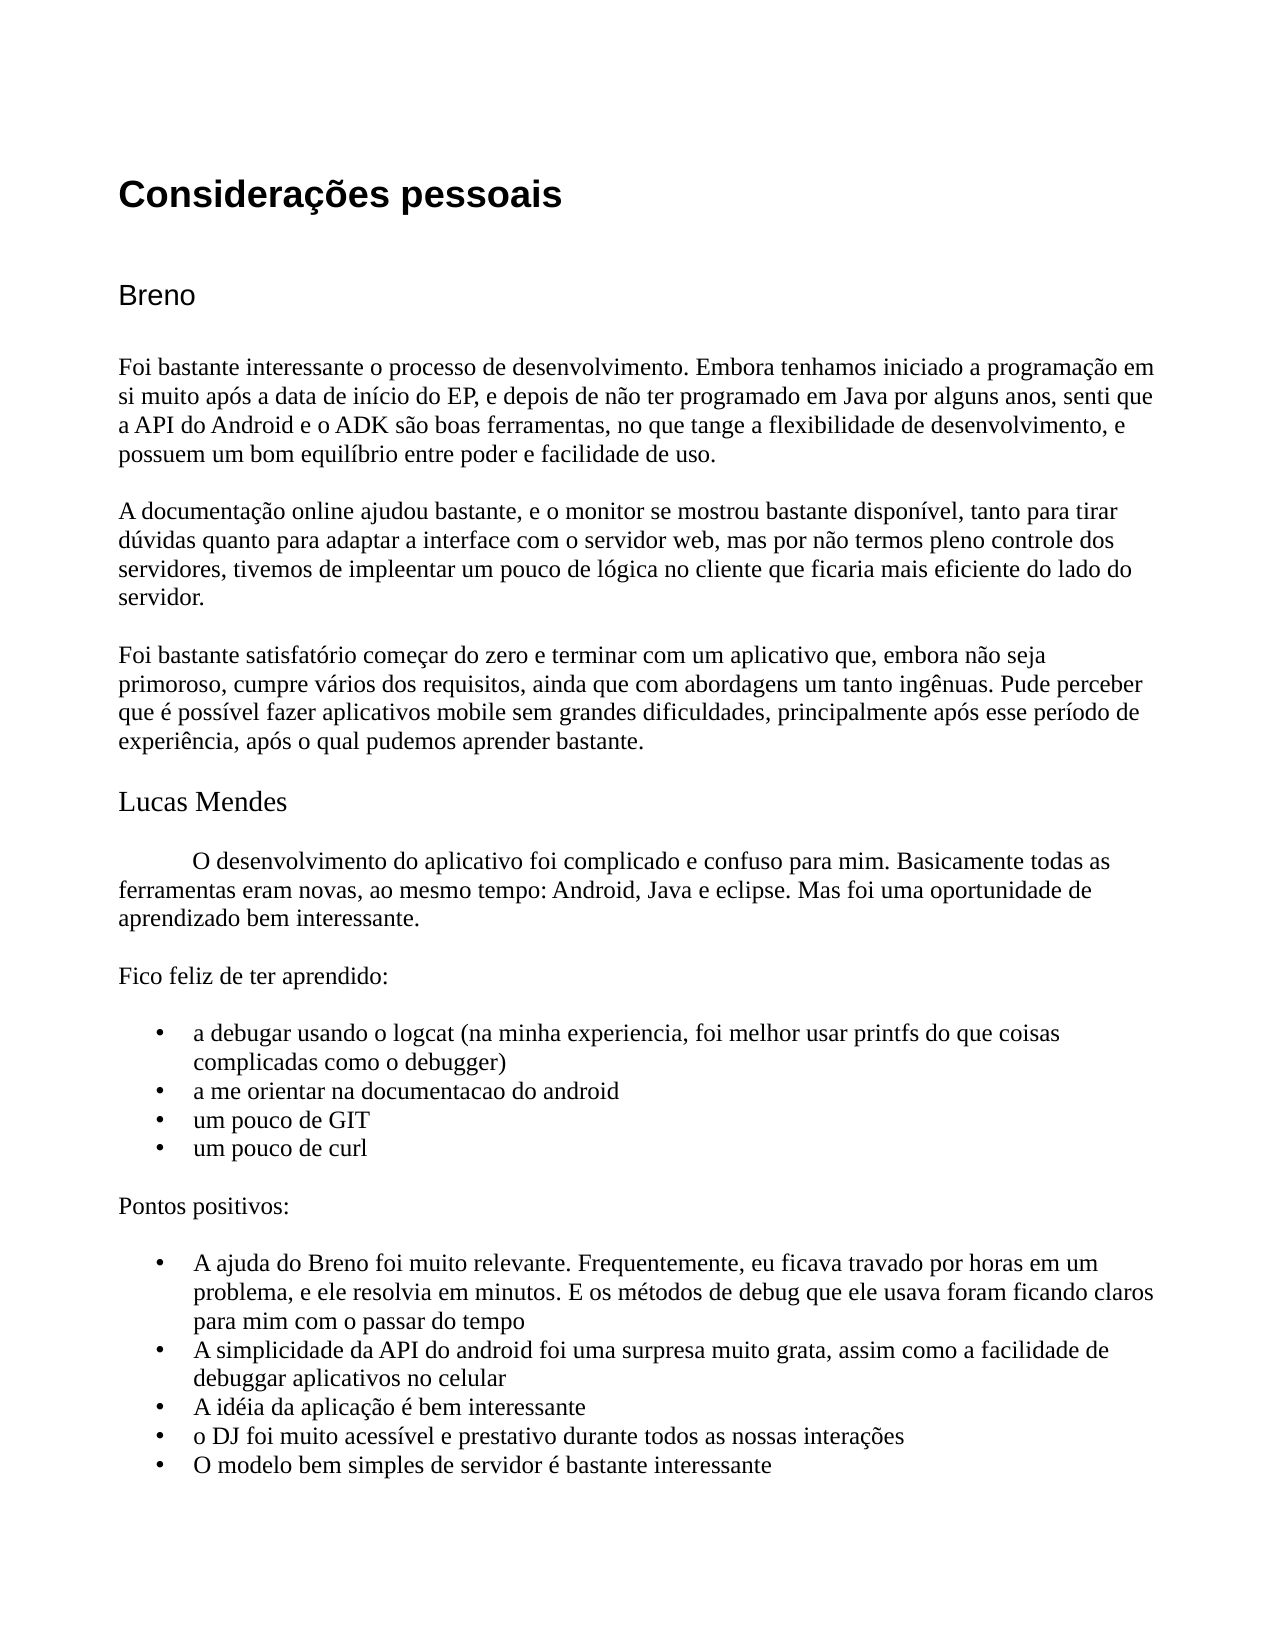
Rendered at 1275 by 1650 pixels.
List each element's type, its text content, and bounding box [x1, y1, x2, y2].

text A documentação online ajudou bastante, e o monitor se mostrou bastante disponível, tanto para tirar dúvidas quanto para adaptar a interface com o servidor web, mas por não termos pleno controle dos servidores, tivemos de impleentar um pouco de lógica no cliente que ficaria mais eficiente do lado do servidor. [118, 496, 1157, 611]
text Lucas Mendes [118, 784, 1157, 817]
list O modelo bem simples de servidor é bastante interessante [156, 1450, 1157, 1478]
list o DJ foi muito acessível e prestativo durante todos as nossas interações [156, 1421, 1157, 1450]
list A idéia da aplicação é bem interessante [156, 1392, 1157, 1421]
list um pouco de curl [156, 1133, 1157, 1162]
subtitle Breno [118, 278, 1157, 311]
text Pontos positivos: [118, 1191, 1157, 1220]
list um pouco de GIT [156, 1105, 1157, 1133]
subtitle Considerações pessoais [118, 172, 1157, 216]
list a me orientar na documentacao do android [156, 1076, 1157, 1105]
list a debugar usando o logcat (na minha experiencia, foi melhor usar printfs do que coisas complicadas como o debugger) [156, 1018, 1157, 1076]
list A simplicidade da API do android foi uma surpresa muito grata, assim como a facilidade de debuggar aplicativos no celular [156, 1335, 1157, 1392]
text Fico feliz de ter aprendido: [118, 961, 1157, 990]
text Foi bastante interessante o processo de desenvolvimento. Embora tenhamos iniciado a programação em si muito após a data de início do EP, e depois de não ter programado em Java por alguns anos, senti que a API do Android e o ADK são boas ferramentas, no que tange a flexibilidade de desenvolvimento, e possuem um bom equilíbrio entre poder e facilidade de uso. [118, 352, 1157, 467]
list A ajuda do Breno foi muito relevante. Frequentemente, eu ficava travado por horas em um problema, e ele resolvia em minutos. E os métodos de debug que ele usava foram ficando claros para mim com o passar do tempo [156, 1248, 1157, 1335]
text Foi bastante satisfatório começar do zero e terminar com um aplicativo que, embora não seja primoroso, cumpre vários dos requisitos, ainda que com abordagens um tanto ingênuas. Pude perceber que é possível fazer aplicativos mobile sem grandes dificuldades, principalmente após esse período de experiência, após o qual pudemos aprender bastante. [118, 640, 1157, 755]
text O desenvolvimento do aplicativo foi complicado e confuso para mim. Basicamente todas as ferramentas eram novas, ao mesmo tempo: Android, Java e eclipse. Mas foi uma oportunidade de aprendizado bem interessante. [118, 846, 1157, 932]
